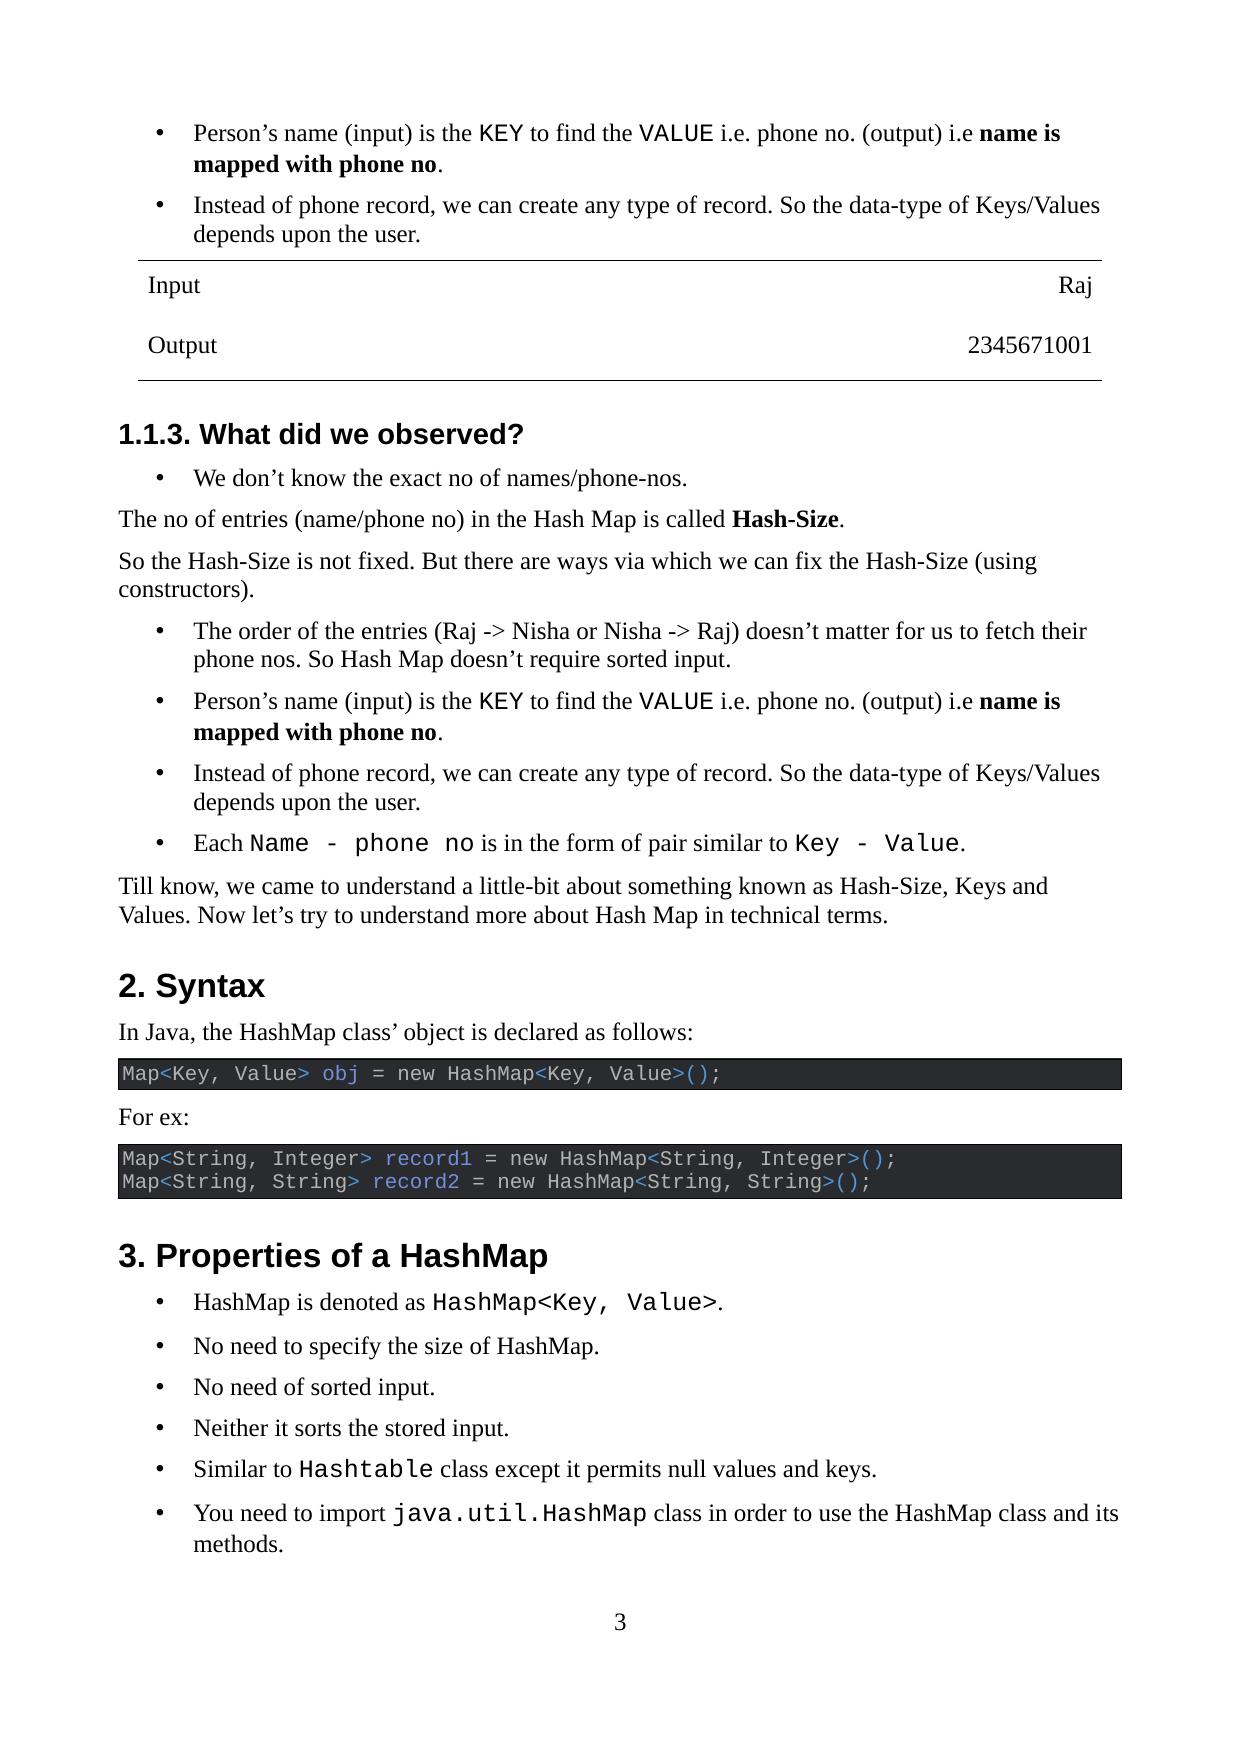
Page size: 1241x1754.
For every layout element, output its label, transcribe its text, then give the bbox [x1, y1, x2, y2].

list No need to specify the size of HashMap. [156, 1331, 1122, 1359]
list HashMap is denoted as HashMap<Key, Value>. [156, 1287, 1122, 1318]
table_header Input [138, 261, 620, 320]
subtitle Syntax [118, 966, 1122, 1005]
text Map<String, Integer> record1 = new HashMap<String, Integer>(); [119, 1145, 1121, 1167]
list Neither it sorts the stored input. [156, 1413, 1122, 1442]
list Person’s name (input) is the KEY to find the VALUE i.e. phone no. (output) i.e name is mapped with phone no. [156, 118, 1122, 178]
list Instead of phone record, we can create any type of record. So the data-type of Keys/Values depends upon the user. [156, 758, 1122, 815]
table_cell 2345671001 [620, 320, 1102, 380]
list The order of the entries (Raj -> Nisha or Nisha -> Raj) doesn’t matter for us to fetch their phone nos. So Hash Map doesn’t require sorted input. [156, 616, 1122, 673]
subtitle Properties of a HashMap [118, 1236, 1122, 1275]
list You need to import java.util.HashMap class in order to use the HashMap class and its methods. [156, 1498, 1122, 1557]
list Each Name - phone no is in the form of pair similar to Key - Value. [156, 828, 1122, 859]
text So the Hash-Size is not fixed. But there are ways via which we can fix the Hash-Size (using constructors). [118, 546, 1122, 603]
table_header Raj [620, 261, 1102, 320]
text The no of entries (name/phone no) in the Hash Map is called Hash-Size. [118, 504, 1122, 533]
list Instead of phone record, we can create any type of record. So the data-type of Keys/Values depends upon the user. [156, 190, 1122, 248]
text Till know, we came to understand a little-bit about something known as Hash-Size, Keys and Values. Now let’s try to understand more about Hash Map in technical terms. [118, 871, 1122, 929]
list Similar to Hashtable class except it permits null values and keys. [156, 1454, 1122, 1485]
text For ex: [118, 1102, 1122, 1131]
list No need of sorted input. [156, 1372, 1122, 1401]
text Map<Key, Value> obj = new HashMap<Key, Value>(); [119, 1060, 1121, 1089]
list Person’s name (input) is the KEY to find the VALUE i.e. phone no. (output) i.e name is mapped with phone no. [156, 686, 1122, 745]
table_cell Output [138, 320, 620, 380]
text In Java, the HashMap class’ object is declared as follows: [118, 1017, 1122, 1046]
text Map<String, String> record2 = new HashMap<String, String>(); [119, 1167, 1121, 1198]
list We don’t know the exact no of names/phone-nos. [156, 463, 1122, 492]
subtitle What did we observed? [118, 417, 1122, 451]
